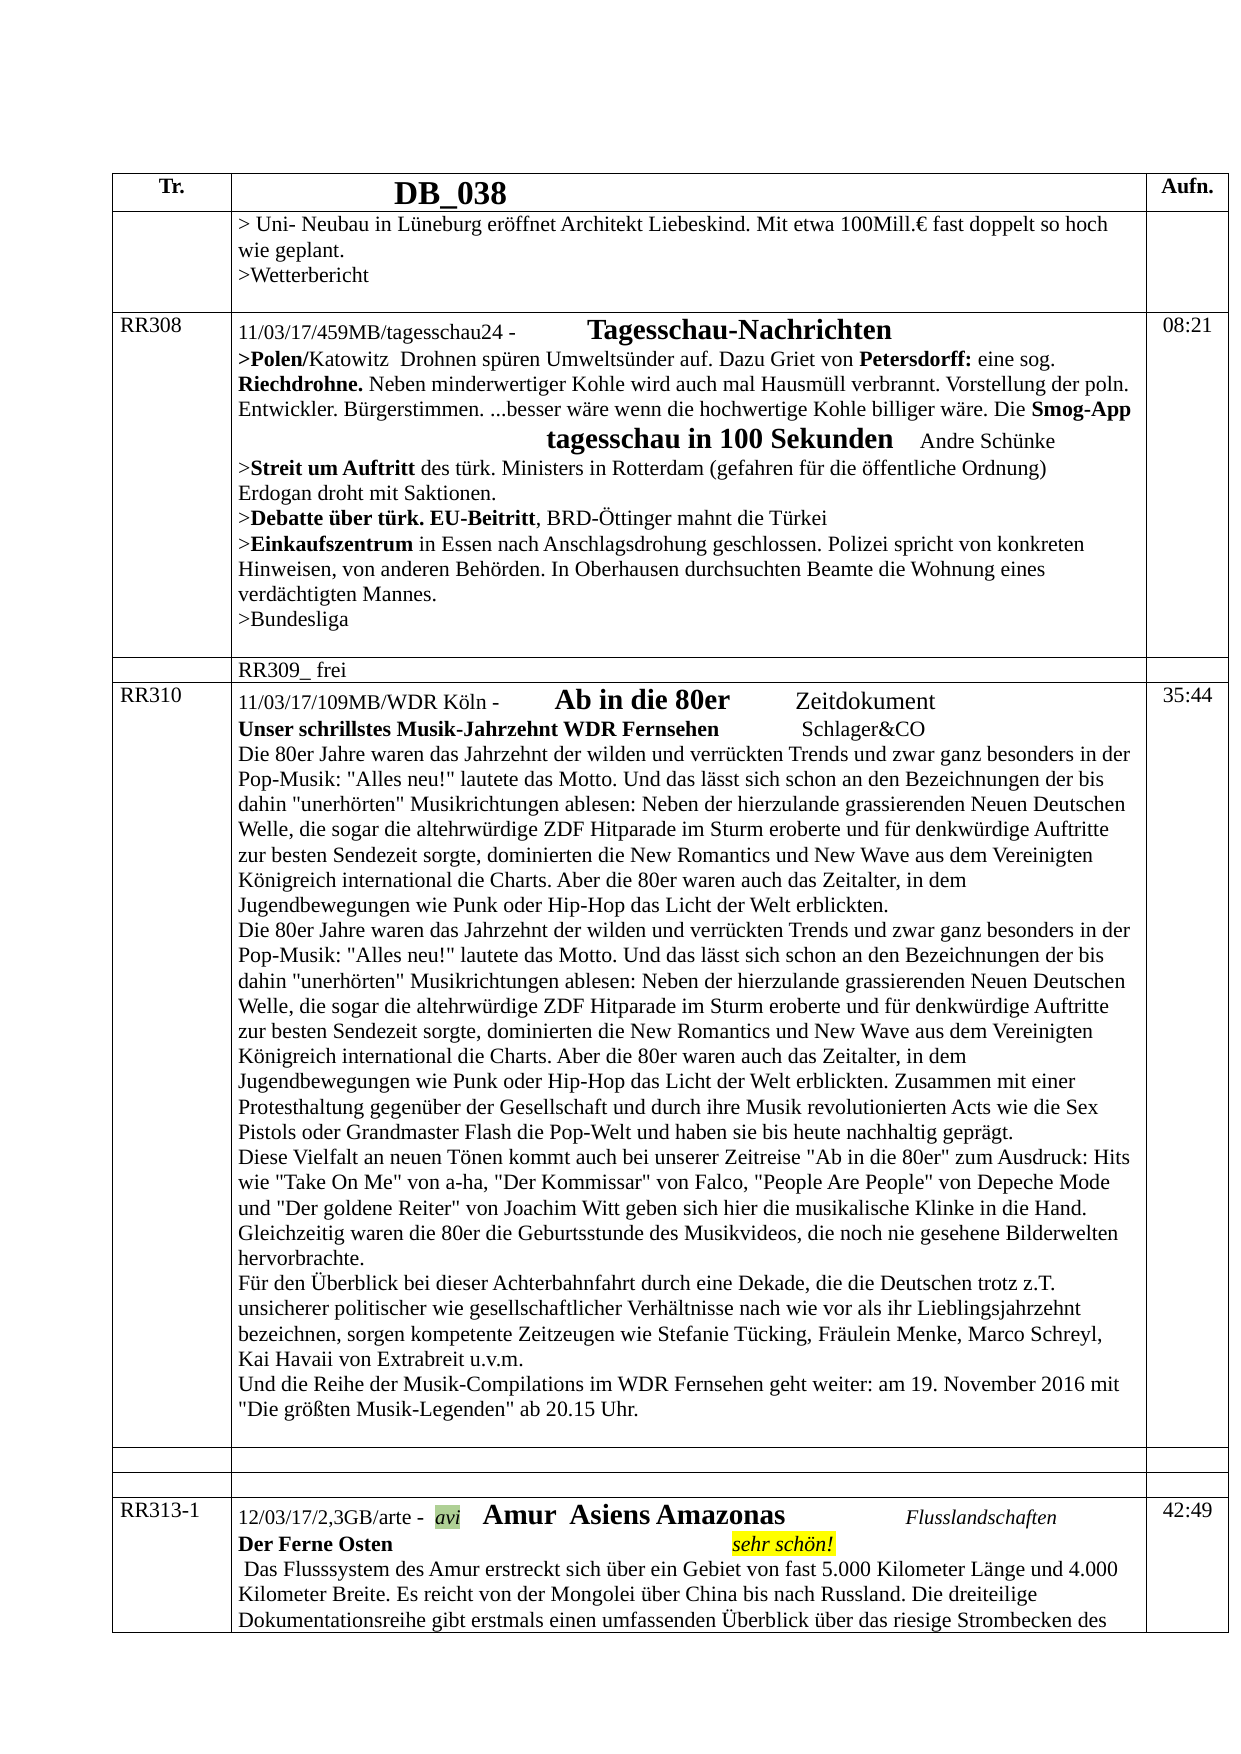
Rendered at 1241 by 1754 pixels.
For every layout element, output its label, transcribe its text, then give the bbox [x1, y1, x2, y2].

table_cell 08:21 [1147, 313, 1228, 657]
table_cell > Uni- Neubau in Lüneburg eröffnet Architekt Liebeskind. Mit etwa 100Mill.€ fast doppelt so hoch wie geplant. >Wetterbericht [232, 212, 1146, 312]
table_cell 35:44 [1147, 683, 1228, 1447]
table_cell RR308 [113, 313, 231, 657]
table_cell 42:49 [1147, 1498, 1228, 1632]
table_cell 11/03/17/459MB/tagesschau24 - Tagesschau-Nachrichten >Polen/Katowitz Drohnen spüren Umweltsünder auf. Dazu Griet von Petersdorff: eine sog. Riechdrohne. Neben minderwertiger Kohle wird auch mal Hausmüll verbrannt. Vorstellung der poln. Entwickler. Bürgerstimmen. ...besser wäre wenn die hochwertige Kohle billiger wäre. Die Smog-App tagesschau in 100 Sekunden Andre Schünke >Streit um Auftritt des türk. Ministers in Rotterdam (gefahren für die öffentliche Ordnung) Erdogan droht mit Saktionen. >Debatte über türk. EU-Beitritt, BRD-Öttinger mahnt die Türkei >Einkaufszentrum in Essen nach Anschlagsdrohung geschlossen. Polizei spricht von konkreten Hinweisen, von anderen Behörden. In Oberhausen durchsuchten Beamte die Wohnung eines verdächtigten Mannes. >Bundesliga [232, 313, 1146, 657]
table_cell [113, 212, 231, 312]
table_cell 12/03/17/2,3GB/arte - avi Amur Asiens Amazonas Flusslandschaften Der Ferne Osten sehr schön! Das Flusssystem des Amur erstreckt sich über ein Gebiet von fast 5.000 Kilometer Länge und 4.000 Kilometer Breite. Es reicht von der Mongolei über China bis nach Russland. Die dreiteilige Dokumentationsreihe gibt erstmals einen umfassenden Überblick über das riesige Strombecken des [232, 1498, 1146, 1632]
table_cell RR309_ frei [232, 658, 1146, 682]
table_cell [232, 1473, 1146, 1497]
table_cell [1147, 1473, 1228, 1497]
table_cell [232, 1448, 1146, 1472]
table_cell [1147, 212, 1228, 312]
table_cell [1147, 658, 1228, 682]
table_header Aufn. [1147, 174, 1228, 211]
table_cell [113, 658, 231, 682]
table_header Tr. [113, 174, 231, 211]
table_cell [113, 1473, 231, 1497]
table_cell [1147, 1448, 1228, 1472]
table_cell RR313-1 [113, 1498, 231, 1632]
table_cell 11/03/17/109MB/WDR Köln - Ab in die 80er Zeitdokument Unser schrillstes Musik-Jahrzehnt WDR Fernsehen Schlager&CO Die 80er Jahre waren das Jahrzehnt der wilden und verrückten Trends und zwar ganz besonders in der Pop-Musik: "Alles neu!" lautete das Motto. Und das lässt sich schon an den Bezeichnungen der bis dahin "unerhörten" Musikrichtungen ablesen: Neben der hierzulande grassierenden Neuen Deutschen Welle, die sogar die altehrwürdige ZDF Hitparade im Sturm eroberte und für denkwürdige Auftritte zur besten Sendezeit sorgte, dominierten die New Romantics und New Wave aus dem Vereinigten Königreich international die Charts. Aber die 80er waren auch das Zeitalter, in dem Jugendbewegungen wie Punk oder Hip-Hop das Licht der Welt erblickten. Die 80er Jahre waren das Jahrzehnt der wilden und verrückten Trends und zwar ganz besonders in der Pop-Musik: "Alles neu!" lautete das Motto. Und das lässt sich schon an den Bezeichnungen der bis dahin "unerhörten" Musikrichtungen ablesen: Neben der hierzulande grassierenden Neuen Deutschen Welle, die sogar die altehrwürdige ZDF Hitparade im Sturm eroberte und für denkwürdige Auftritte zur besten Sendezeit sorgte, dominierten die New Romantics und New Wave aus dem Vereinigten Königreich international die Charts. Aber die 80er waren auch das Zeitalter, in dem Jugendbewegungen wie Punk oder Hip-Hop das Licht der Welt erblickten. Zusammen mit einer Protesthaltung gegenüber der Gesellschaft und durch ihre Musik revolutionierten Acts wie die Sex Pistols oder Grandmaster Flash die Pop-Welt und haben sie bis heute nachhaltig geprägt. Diese Vielfalt an neuen Tönen kommt auch bei unserer Zeitreise "Ab in die 80er" zum Ausdruck: Hits wie "Take On Me" von a-ha, "Der Kommissar" von Falco, "People Are People" von Depeche Mode und "Der goldene Reiter" von Joachim Witt geben sich hier die musikalische Klinke in die Hand. Gleichzeitig waren die 80er die Geburtsstunde des Musikvideos, die noch nie gesehene Bilderwelten hervorbrachte. Für den Überblick bei dieser Achterbahnfahrt durch eine Dekade, die die Deutschen trotz z.T. unsicherer politischer wie gesellschaftlicher Verhältnisse nach wie vor als ihr Lieblingsjahrzehnt bezeichnen, sorgen kompetente Zeitzeugen wie Stefanie Tücking, Fräulein Menke, Marco Schreyl, Kai Havaii von Extrabreit u.v.m. Und die Reihe der Musik-Compilations im WDR Fernsehen geht weiter: am 19. November 2016 mit "Die größten Musik-Legenden" ab 20.15 Uhr. [232, 683, 1146, 1447]
table_header DB_038 [232, 174, 1146, 211]
table_cell [113, 1448, 231, 1472]
table_cell RR310 [113, 683, 231, 1447]
